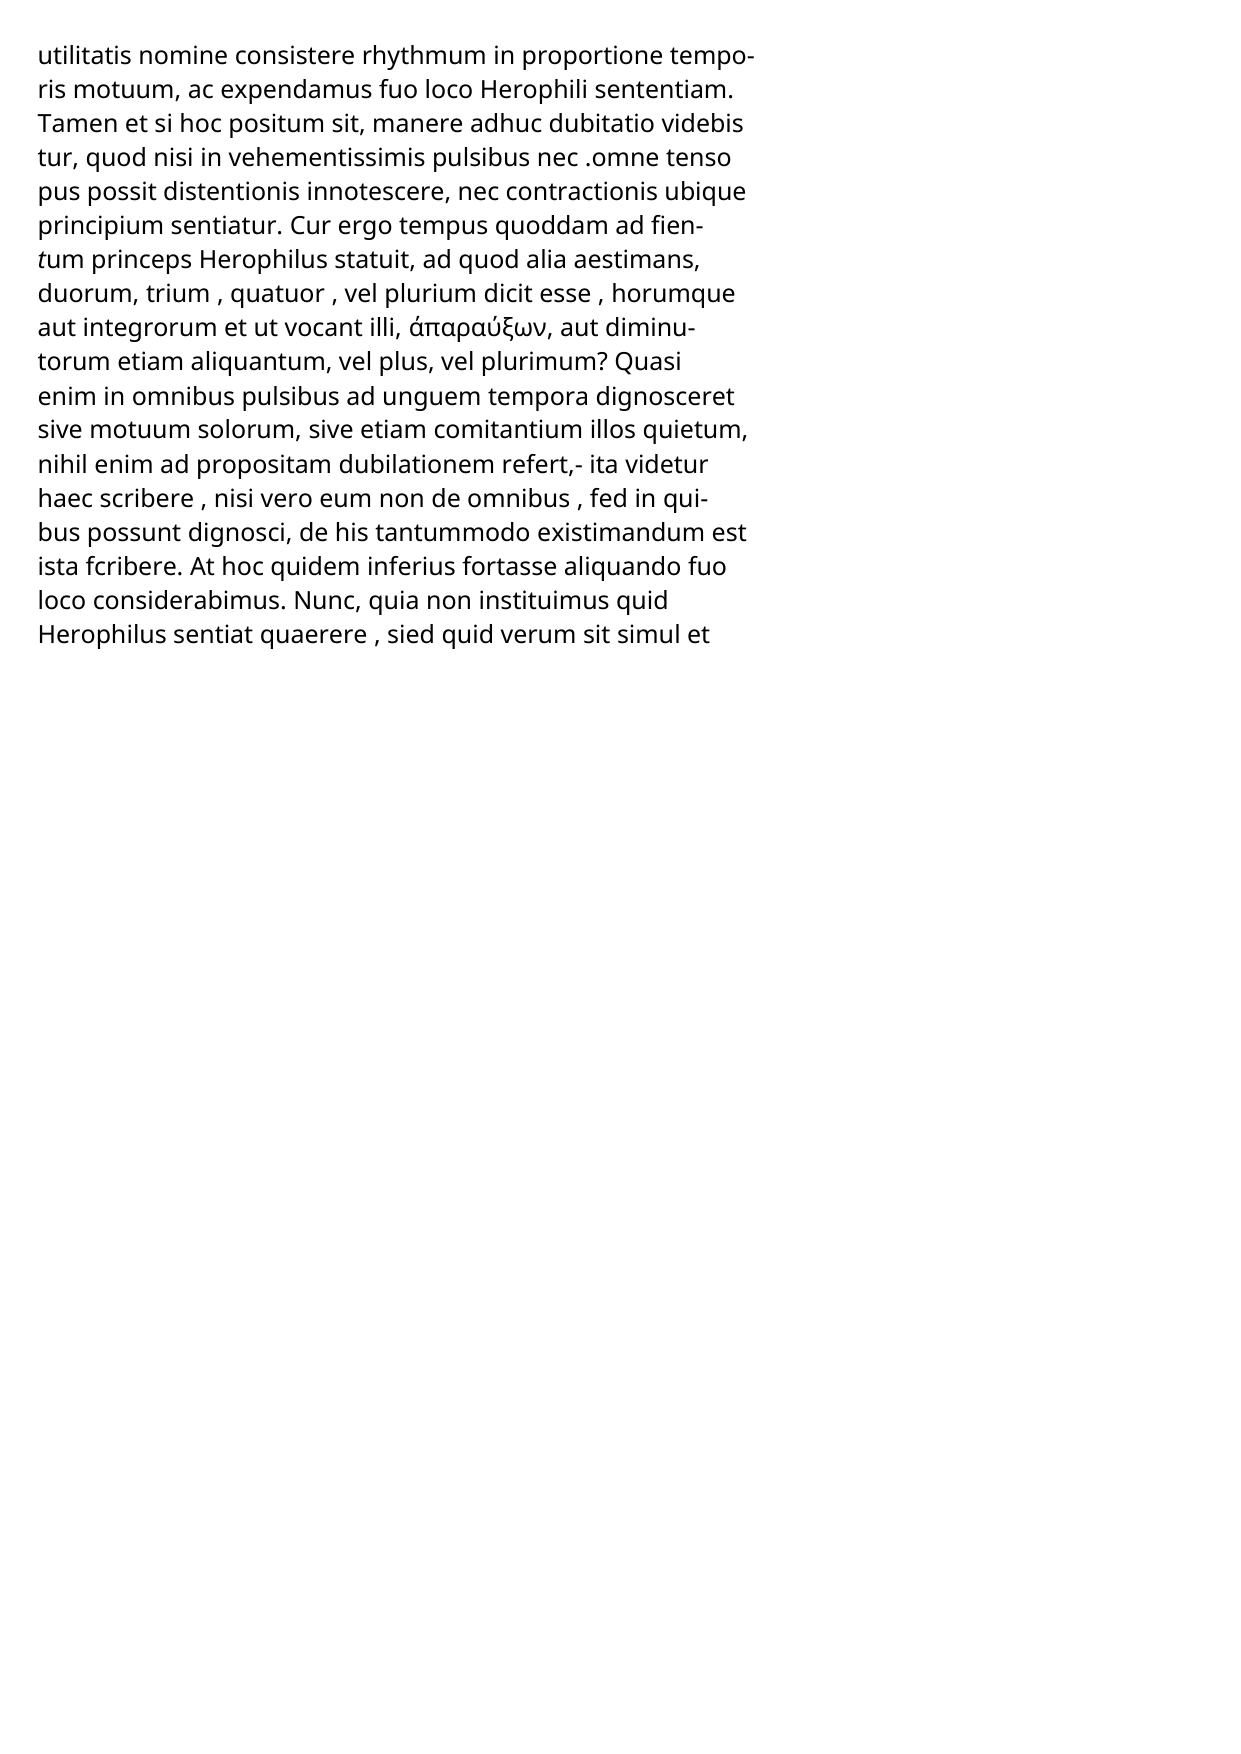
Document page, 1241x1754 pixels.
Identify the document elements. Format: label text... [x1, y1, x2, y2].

text utilitatis nomine consistere rhythmum in proportione tempo- ris motuum, ac expendamus fuo loco Herophili sententiam. Tamen et si hoc positum sit, manere adhuc dubitatio videbis tur, quod nisi in vehementissimis pulsibus nec .omne tenso pus possit distentionis innotescere, nec contractionis ubique principium sentiatur. Cur ergo tempus quoddam ad fien- tum princeps Herophilus statuit, ad quod alia aestimans, duorum, trium , quatuor , vel plurium dicit esse , horumque aut integrorum et ut vocant illi, άπαραύξων, aut diminu- torum etiam aliquantum, vel plus, vel plurimum? Quasi enim in omnibus pulsibus ad unguem tempora dignosceret sive motuum solorum, sive etiam comitantium illos quietum, nihil enim ad propositam dubilationem refert,- ita videtur haec scribere , nisi vero eum non de omnibus , fed in qui- bus possunt dignosci, de his tantummodo existimandum est ista fcribere. At hoc quidem inferius fortasse aliquando fuo loco considerabimus. Nunc, quia non instituimus quid Herophilus sentiat quaerere , sied quid verum sit simul et [37, 37, 1203, 651]
